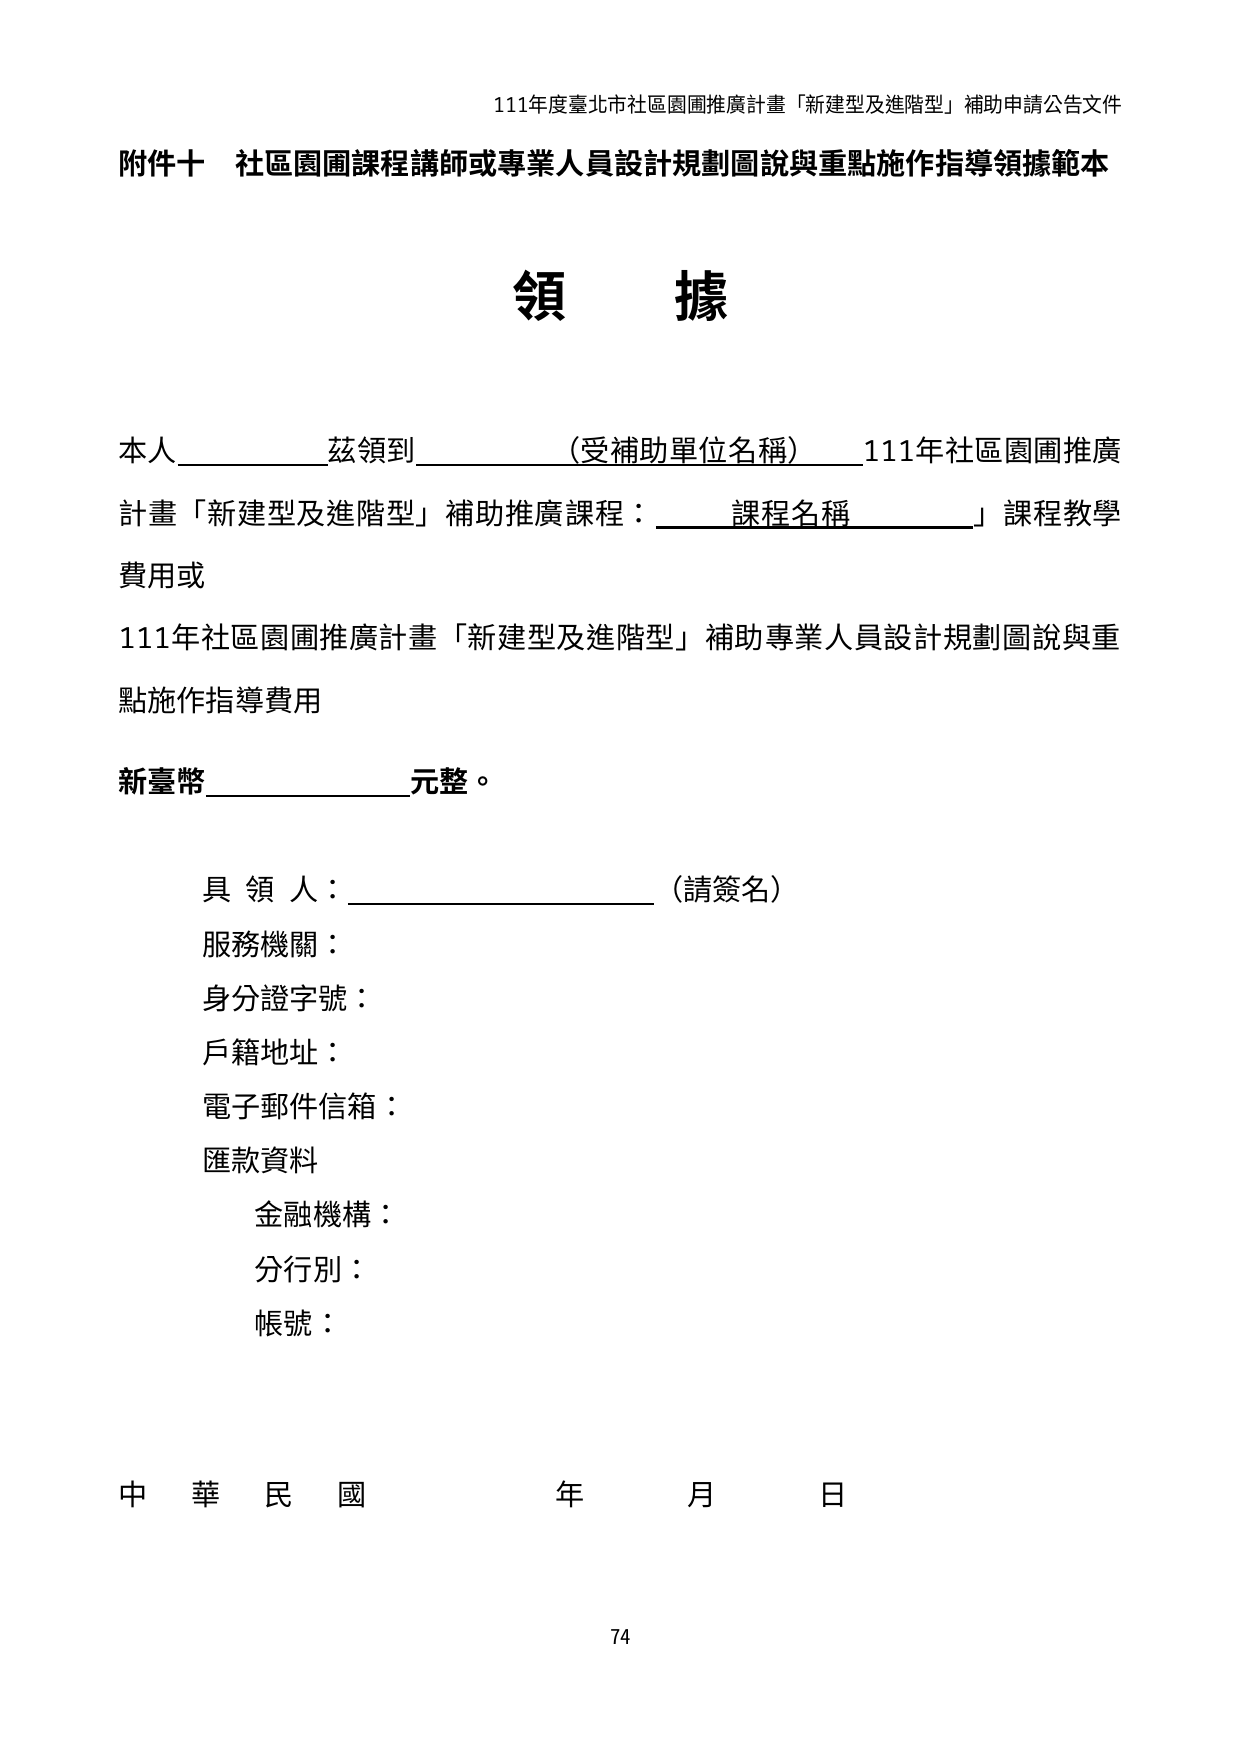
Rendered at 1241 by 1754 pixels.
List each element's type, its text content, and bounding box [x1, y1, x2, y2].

text 111年社區園圃推廣計畫「新建型及進階型」補助專業人員設計規劃圖說與重點施作指導費用 [118, 595, 1122, 720]
text 服務機關： [202, 909, 1122, 963]
text 領 據 [118, 220, 1122, 345]
text 匯款資料 [202, 1126, 1122, 1180]
text 新臺幣 元整。 [118, 738, 1122, 801]
text 帳號： [254, 1288, 1122, 1343]
text 本人 茲領到 （受補助單位名稱） 111年社區園圃推廣計畫「新建型及進階型」補助推廣課程： 課程名稱 」課程教學費用或 [118, 407, 1122, 595]
text 附件十 社區園圃課程講師或專業人員設計規劃圖說與重點施作指導領據範本 [118, 120, 1122, 182]
text 身分證字號： [202, 963, 1122, 1018]
text 中 華 民 國 年 月 日 [118, 1451, 1122, 1513]
text 戶籍地址： [202, 1018, 1122, 1072]
text 具 領 人： （請簽名） [202, 855, 1122, 909]
text 金融機構： [254, 1180, 1122, 1234]
text 分行別： [254, 1234, 1122, 1288]
text 電子郵件信箱： [202, 1072, 1122, 1126]
